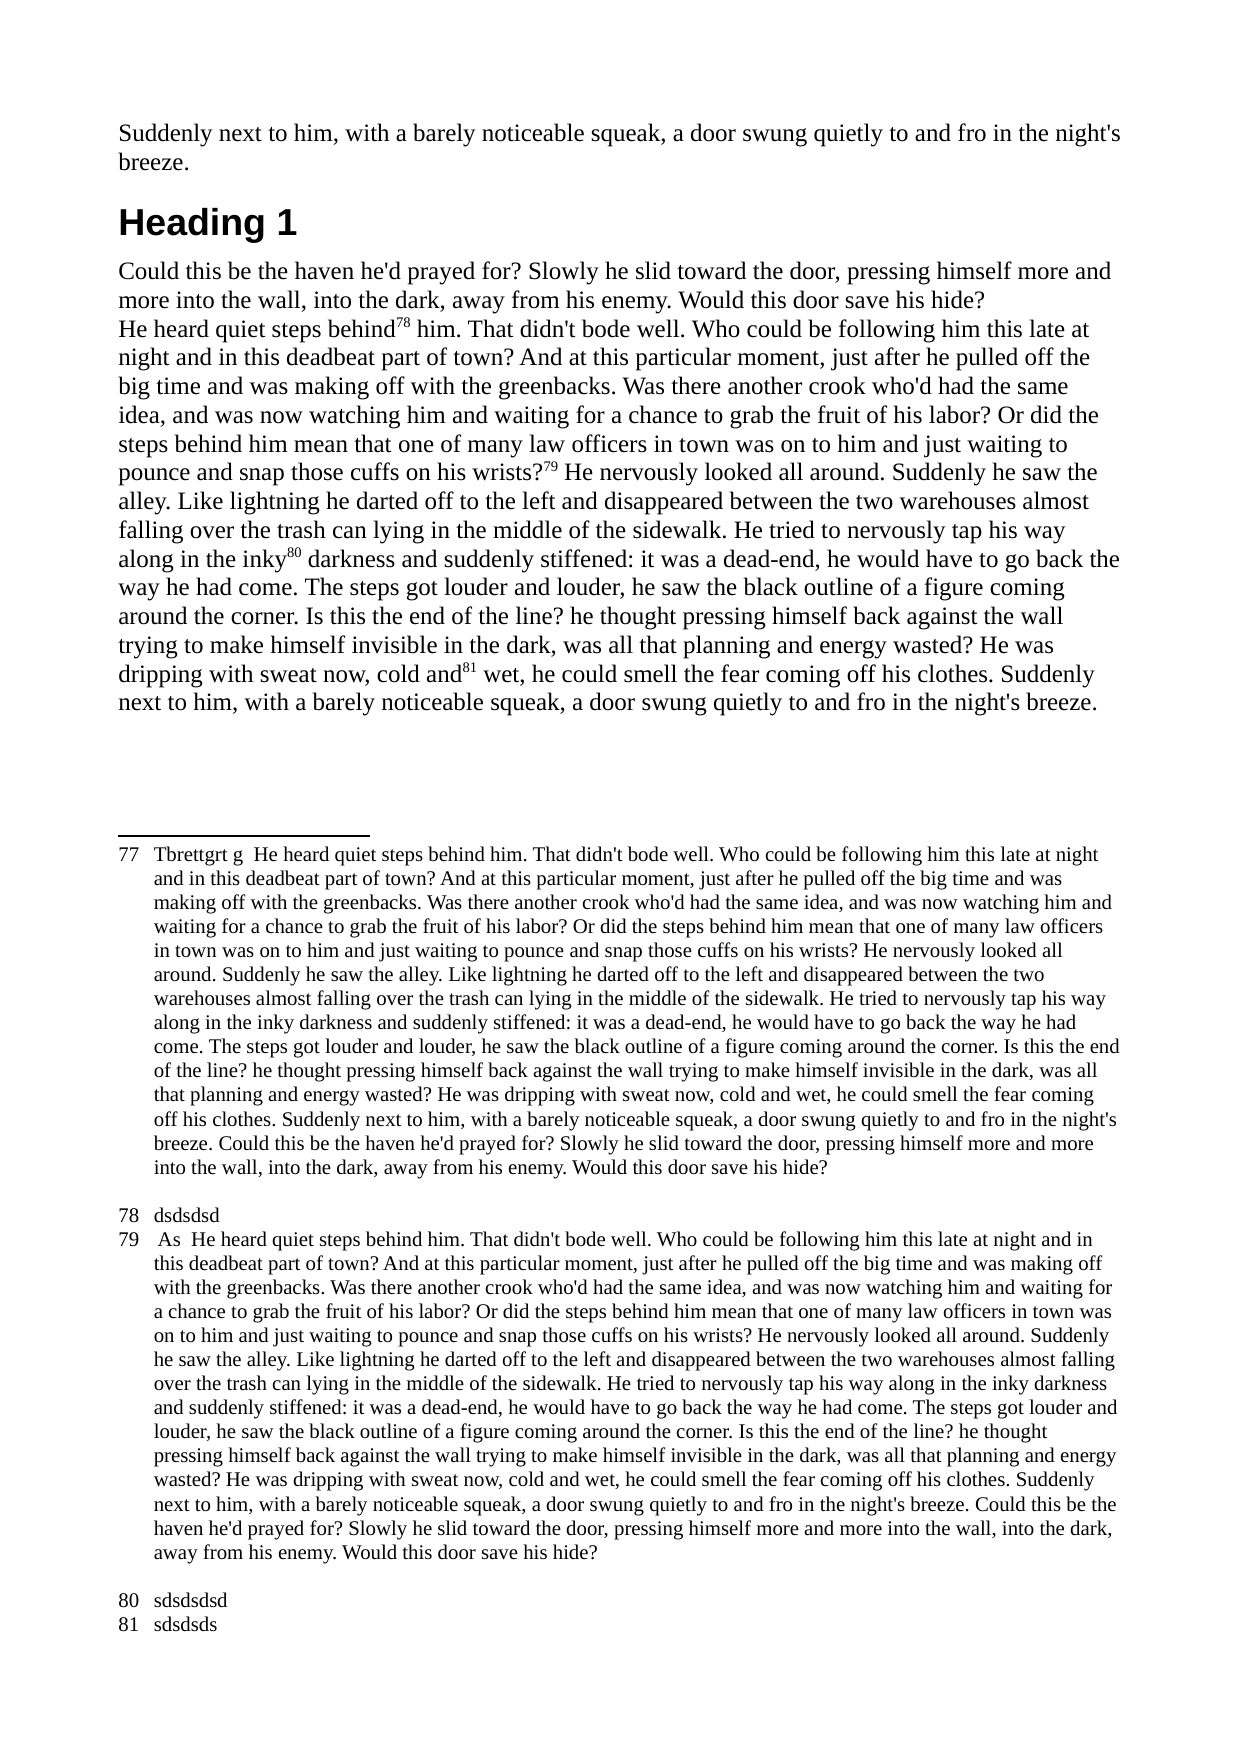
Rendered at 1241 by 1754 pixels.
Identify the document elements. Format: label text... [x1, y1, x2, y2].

text Tbrettgrt g He heard quiet steps behind him. That didn't bode well. Who could be following him this late at night and in this deadbeat part of town? And at this particular moment, just after he pulled off the big time and was making off with the greenbacks. Was there another crook who'd had the same idea, and was now watching him and waiting for a chance to grab the fruit of his labor? Or did the steps behind him mean that one of many law officers in town was on to him and just waiting to pounce and snap those cuffs on his wrists? He nervously looked all around. Suddenly he saw the alley. Like lightning he darted off to the left and disappeared between the two warehouses almost falling over the trash can lying in the middle of the sidewalk. He tried to nervously tap his way along in the inky darkness and suddenly stiffened: it was a dead-end, he would have to go back the way he had come. The steps got louder and louder, he saw the black outline of a figure coming around the corner. Is this the end of the line? he thought pressing himself back against the wall trying to make himself invisible in the dark, was all that planning and energy wasted? He was dripping with sweat now, cold and wet, he could smell the fear coming off his clothes. Suddenly next to him, with a barely noticeable squeak, a door swung quietly to and fro in the night's breeze. Could this be the haven he'd prayed for? Slowly he slid toward the door, pressing himself more and more into the wall, into the dark, away from his enemy. Would this door save his hide? [118, 842, 1122, 1179]
text Could this be the haven he'd prayed for? Slowly he slid toward the door, pressing himself more and more into the wall, into the dark, away from his enemy. Would this door save his hide? [118, 256, 1122, 314]
subtitle Heading 1 [118, 201, 1122, 244]
text As He heard quiet steps behind him. That didn't bode well. Who could be following him this late at night and in this deadbeat part of town? And at this particular moment, just after he pulled off the big time and was making off with the greenbacks. Was there another crook who'd had the same idea, and was now watching him and waiting for a chance to grab the fruit of his labor? Or did the steps behind him mean that one of many law officers in town was on to him and just waiting to pounce and snap those cuffs on his wrists? He nervously looked all around. Suddenly he saw the alley. Like lightning he darted off to the left and disappeared between the two warehouses almost falling over the trash can lying in the middle of the sidewalk. He tried to nervously tap his way along in the inky darkness and suddenly stiffened: it was a dead-end, he would have to go back the way he had come. The steps got louder and louder, he saw the black outline of a figure coming around the corner. Is this the end of the line? he thought pressing himself back against the wall trying to make himself invisible in the dark, was all that planning and energy wasted? He was dripping with sweat now, cold and wet, he could smell the fear coming off his clothes. Suddenly next to him, with a barely noticeable squeak, a door swung quietly to and fro in the night's breeze. Could this be the haven he'd prayed for? Slowly he slid toward the door, pressing himself more and more into the wall, into the dark, away from his enemy. Would this door save his hide? [118, 1227, 1122, 1564]
text dsdsdsd [118, 1203, 1122, 1227]
text Suddenly next to him, with a barely noticeable squeak, a door swung quietly to and fro in the night's breeze. [118, 118, 1122, 176]
text sdsdsdsd [118, 1588, 1122, 1612]
text sdsdsds [118, 1612, 1122, 1636]
text He heard quiet steps behind him. That didn't bode well. Who could be following him this late at night and in this deadbeat part of town? And at this particular moment, just after he pulled off the big time and was making off with the greenbacks. Was there another crook who'd had the same idea, and was now watching him and waiting for a chance to grab the fruit of his labor? Or did the steps behind him mean that one of many law officers in town was on to him and just waiting to pounce and snap those cuffs on his wrists? He nervously looked all around. Suddenly he saw the alley. Like lightning he darted off to the left and disappeared between the two warehouses almost falling over the trash can lying in the middle of the sidewalk. He tried to nervously tap his way along in the inky darkness and suddenly stiffened: it was a dead-end, he would have to go back the way he had come. The steps got louder and louder, he saw the black outline of a figure coming around the corner. Is this the end of the line? he thought pressing himself back against the wall trying to make himself invisible in the dark, was all that planning and energy wasted? He was dripping with sweat now, cold and wet, he could smell the fear coming off his clothes. Suddenly next to him, with a barely noticeable squeak, a door swung quietly to and fro in the night's breeze. [118, 314, 1122, 716]
